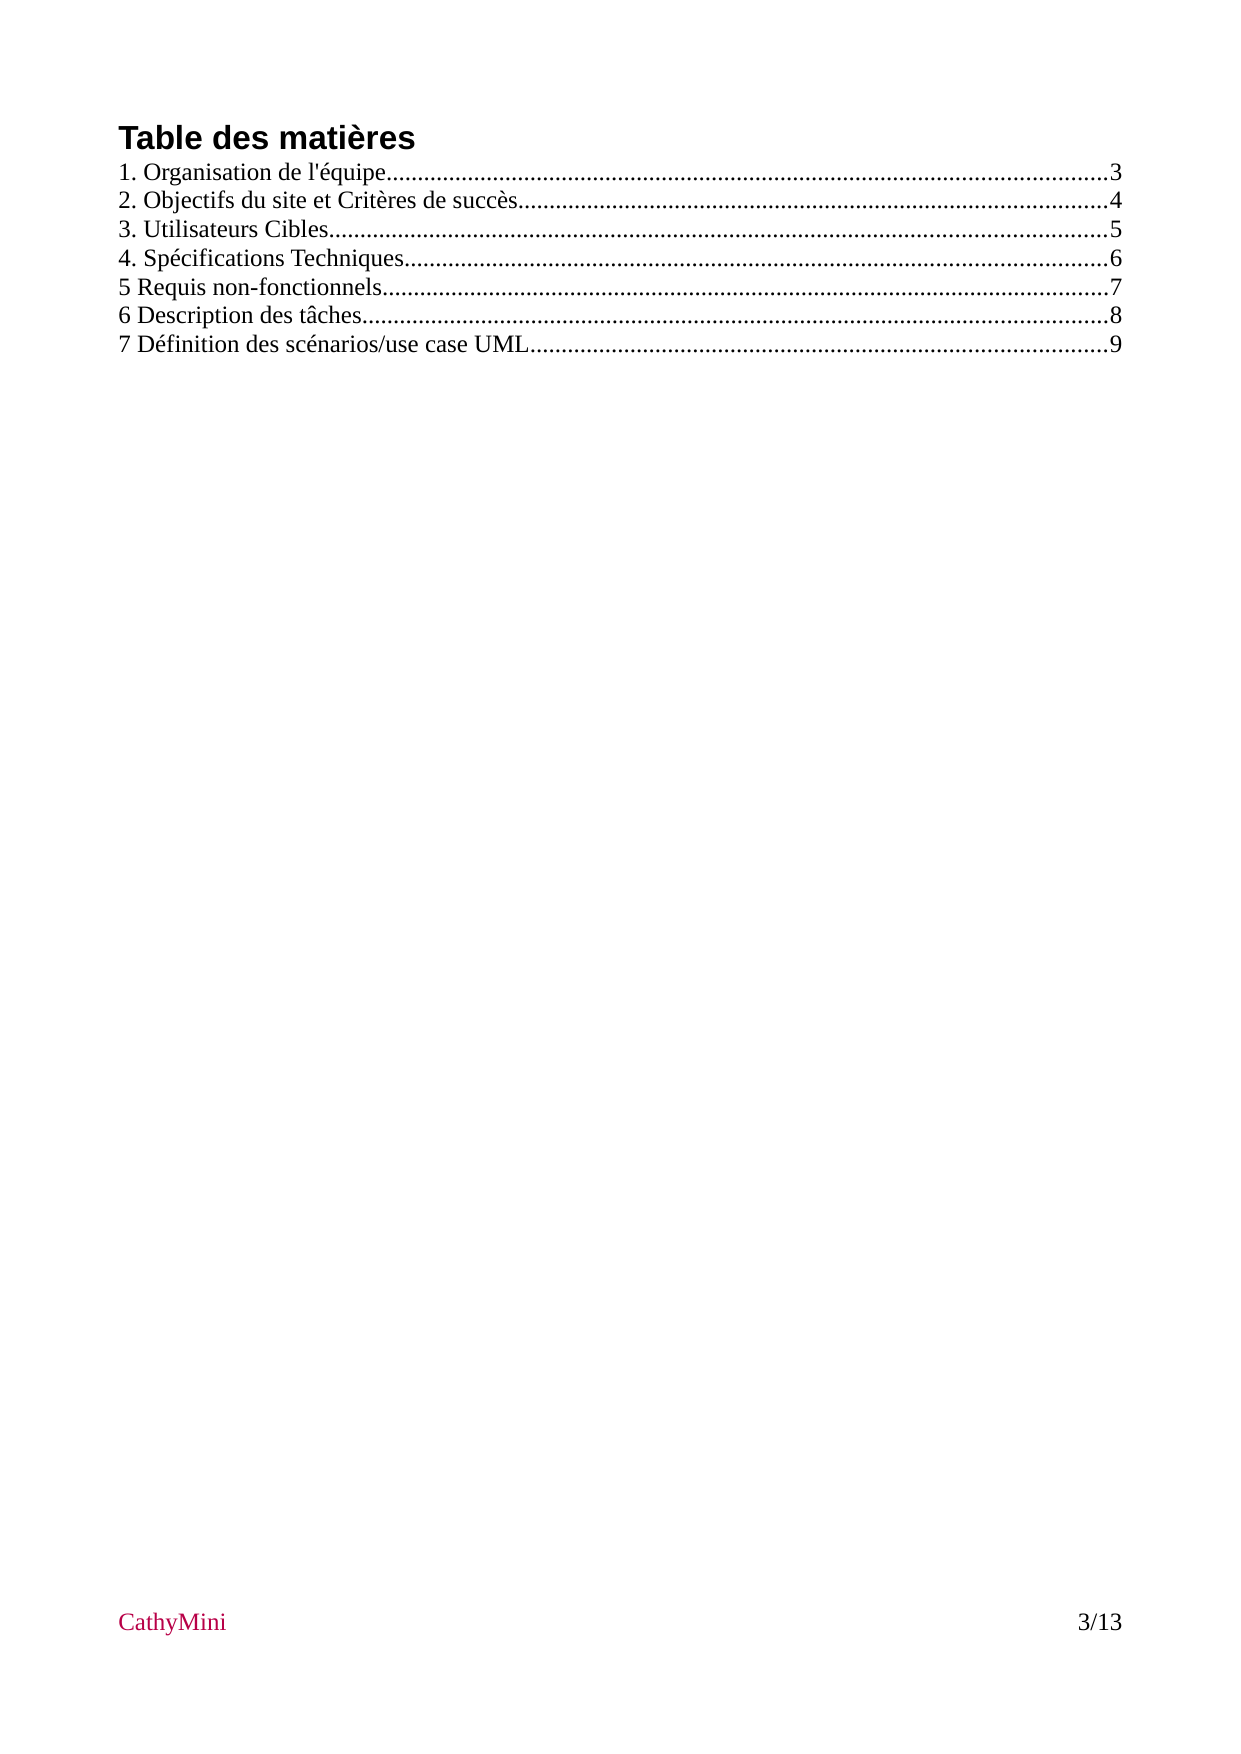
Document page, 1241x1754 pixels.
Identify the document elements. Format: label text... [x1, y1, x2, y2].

text 3. Utilisateurs Cibles 5 [118, 214, 1122, 243]
text 2. Objectifs du site et Critères de succès 4 [118, 185, 1122, 214]
text 6 Description des tâches 8 [118, 300, 1122, 329]
text 5 Requis non-fonctionnels 7 [118, 272, 1122, 300]
text 1. Organisation de l'équipe 3 [118, 157, 1122, 185]
text 7 Définition des scénarios/use case UML 9 [118, 329, 1122, 358]
text 4. Spécifications Techniques 6 [118, 243, 1122, 272]
subtitle Table des matières [118, 118, 1122, 157]
